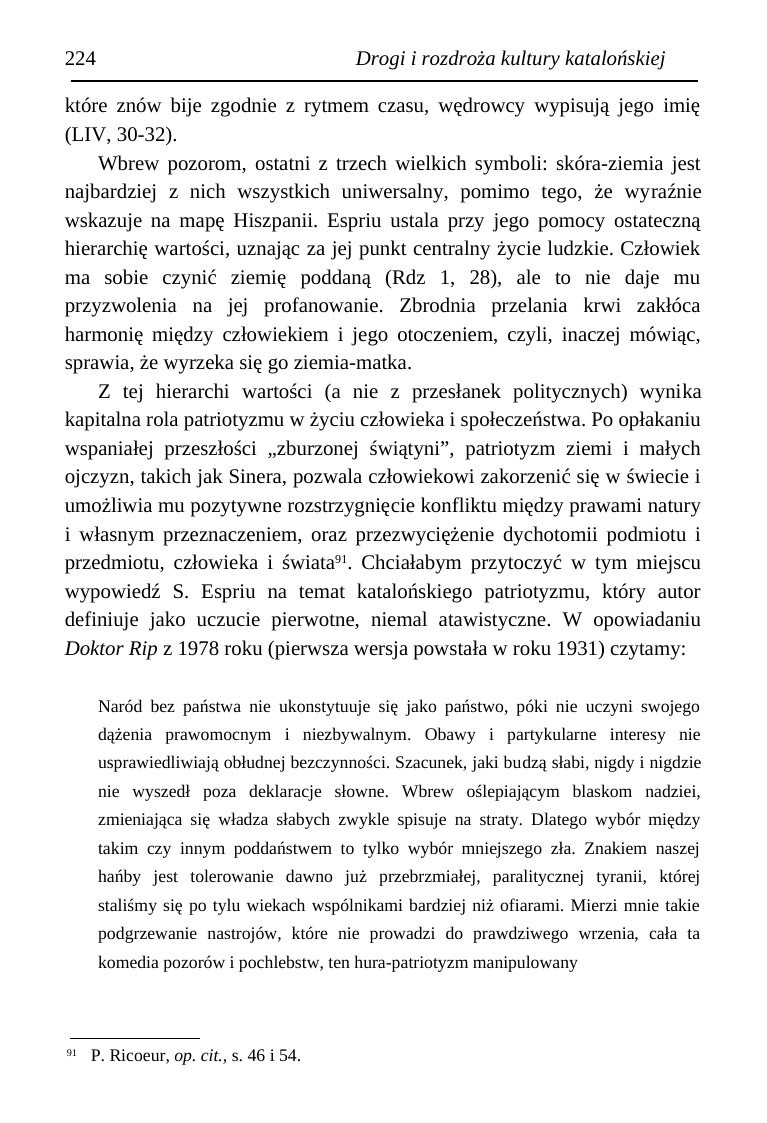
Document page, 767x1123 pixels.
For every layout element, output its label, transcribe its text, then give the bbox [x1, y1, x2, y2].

text Naród bez państwa nie ukonstytuuje się jako państwo, póki nie uczyni swojego dążenia prawomocnym i niezbywalnym. Obawy i partykularne interesy nie usprawiedliwiają obłudnej bezczynności. Szacunek, jaki bu­dzą słabi, nigdy i nigdzie nie wyszedł poza deklaracje słowne. Wbrew oślepiającym blaskom nadziei, zmieniająca się władza słabych zwykle spisuje na straty. Dlatego wybór między takim czy innym poddaństwem to tylko wybór mniejszego zła. Znakiem naszej hańby jest tolerowanie dawno już przebrzmiałej, paralitycznej tyranii, której staliśmy się po tylu wiekach wspólnikami bardziej niż ofiarami. Mierzi mnie takie pod­grzewanie nastrojów, które nie prowadzi do prawdziwego wrzenia, cała ta komedia pozorów i pochlebstw, ten hura-patriotyzm manipulowany [98, 696, 702, 972]
text 91 P. Ricoeur, op. cit., s. 46 i 54. [67, 1044, 338, 1065]
text Z tej hierarchi wartości (a nie z przesłanek politycznych) wyni­ka kapitalna rola patriotyzmu w życiu człowieka i społeczeństwa. Po opłakaniu wspaniałej przeszłości „zburzonej świątyni”, patriotyzm ziemi i małych ojczyzn, takich jak Sinera, pozwala człowiekowi zakorzenić się w świecie i umożliwia mu pozytywne rozstrzygnię­cie konfliktu między prawami natury i własnym przeznaczeniem, oraz przezwyciężenie dychotomii podmiotu i przedmiotu, człowie­ka i świata91. Chciałabym przytoczyć w tym miejscu wypowiedź S. Espriu na temat katalońskiego patriotyzmu, który autor definiuje jako uczucie pierwotne, niemal atawistyczne. W opowiadaniu Doktor Rip z 1978 roku (pierwsza wersja powstała w roku 1931) czytamy: [64, 379, 702, 660]
text 224 Drogi i rozdroża kultury katalońskiej [64, 46, 702, 70]
text które znów bije zgodnie z rytmem czasu, wędrowcy wypisują jego imię (LIV, 30-32). [64, 93, 702, 146]
text Wbrew pozorom, ostatni z trzech wielkich symboli: skóra-ziemia jest najbardziej z nich wszystkich uniwersalny, pomimo tego, że wy­raźnie wskazuje na mapę Hiszpanii. Espriu ustala przy jego pomocy ostateczną hierarchię wartości, uznając za jej punkt centralny życie ludzkie. Człowiek ma sobie czynić ziemię poddaną (Rdz 1, 28), ale to nie daje mu przyzwolenia na jej profanowanie. Zbrodnia przelania krwi zakłóca harmonię między człowiekiem i jego otoczeniem, czyli, inaczej mówiąc, sprawia, że wyrzeka się go ziemia-matka. [64, 151, 702, 374]
